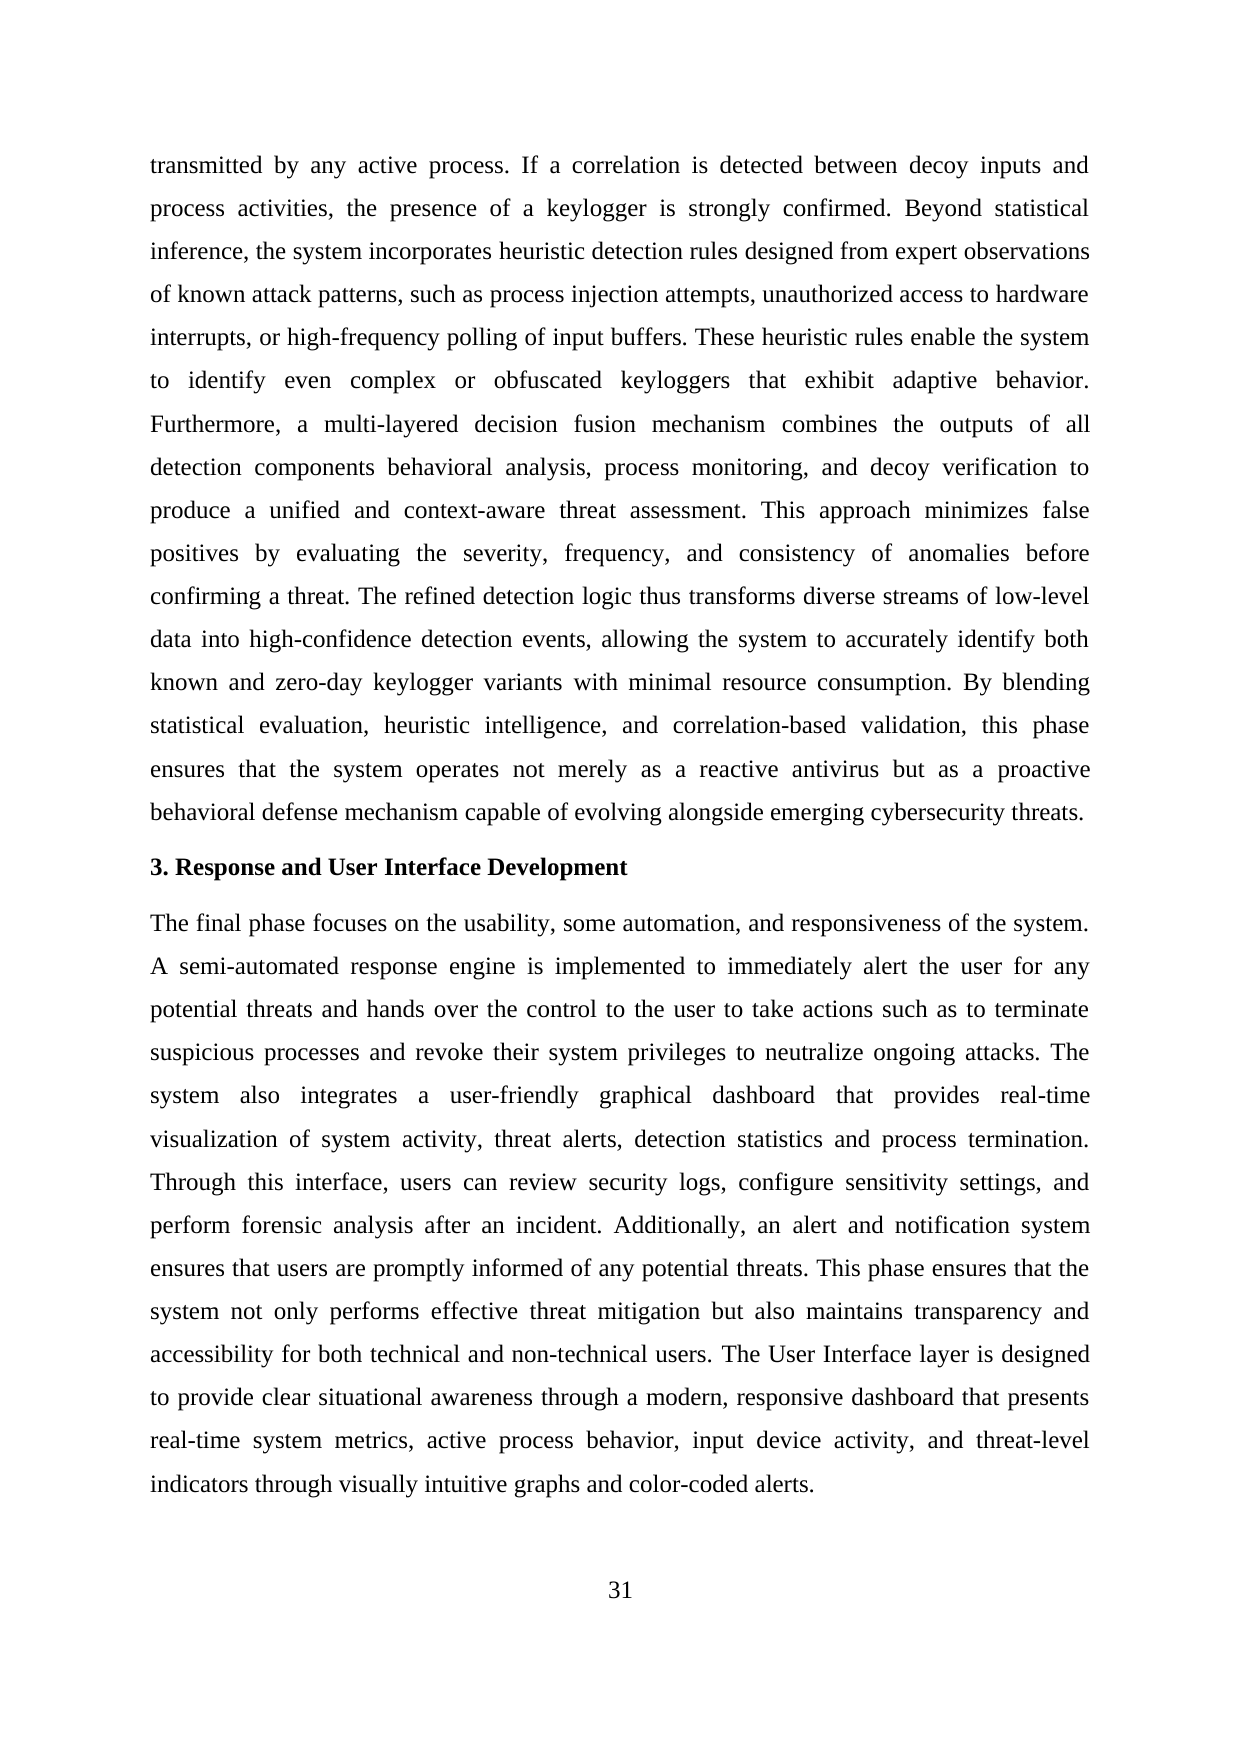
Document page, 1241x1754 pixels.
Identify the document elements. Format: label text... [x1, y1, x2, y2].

text 3. Response and User Interface Development [150, 852, 1091, 881]
text transmitted by any active process. If a correlation is detected between decoy inputs and process activities, the presence of a keylogger is strongly confirmed. Beyond statistical inference, the system incorporates heuristic detection rules designed from expert observations of known attack patterns, such as process injection attempts, unauthorized access to hardware interrupts, or high-frequency polling of input buffers. These heuristic rules enable the system to identify even complex or obfuscated keyloggers that exhibit adaptive behavior. Furthermore, a multi-layered decision fusion mechanism combines the outputs of all detection components behavioral analysis, process monitoring, and decoy verification to produce a unified and context-aware threat assessment. This approach minimizes false positives by evaluating the severity, frequency, and consistency of anomalies before confirming a threat. The refined detection logic thus transforms diverse streams of low-level data into high-confidence detection events, allowing the system to accurately identify both known and zero-day keylogger variants with minimal resource consumption. By blending statistical evaluation, heuristic intelligence, and correlation-based validation, this phase ensures that the system operates not merely as a reactive antivirus but as a proactive behavioral defense mechanism capable of evolving alongside emerging cybersecurity threats. [150, 150, 1091, 826]
text The final phase focuses on the usability, some automation, and responsiveness of the system. A semi-automated response engine is implemented to immediately alert the user for any potential threats and hands over the control to the user to take actions such as to terminate suspicious processes and revoke their system privileges to neutralize ongoing attacks. The system also integrates a user-friendly graphical dashboard that provides real-time visualization of system activity, threat alerts, detection statistics and process termination. Through this interface, users can review security logs, configure sensitivity settings, and perform forensic analysis after an incident. Additionally, an alert and notification system ensures that users are promptly informed of any potential threats. This phase ensures that the system not only performs effective threat mitigation but also maintains transparency and accessibility for both technical and non-technical users. The User Interface layer is designed to provide clear situational awareness through a modern, responsive dashboard that presents real-time system metrics, active process behavior, input device activity, and threat-level indicators through visually intuitive graphs and color-coded alerts. [150, 908, 1091, 1497]
